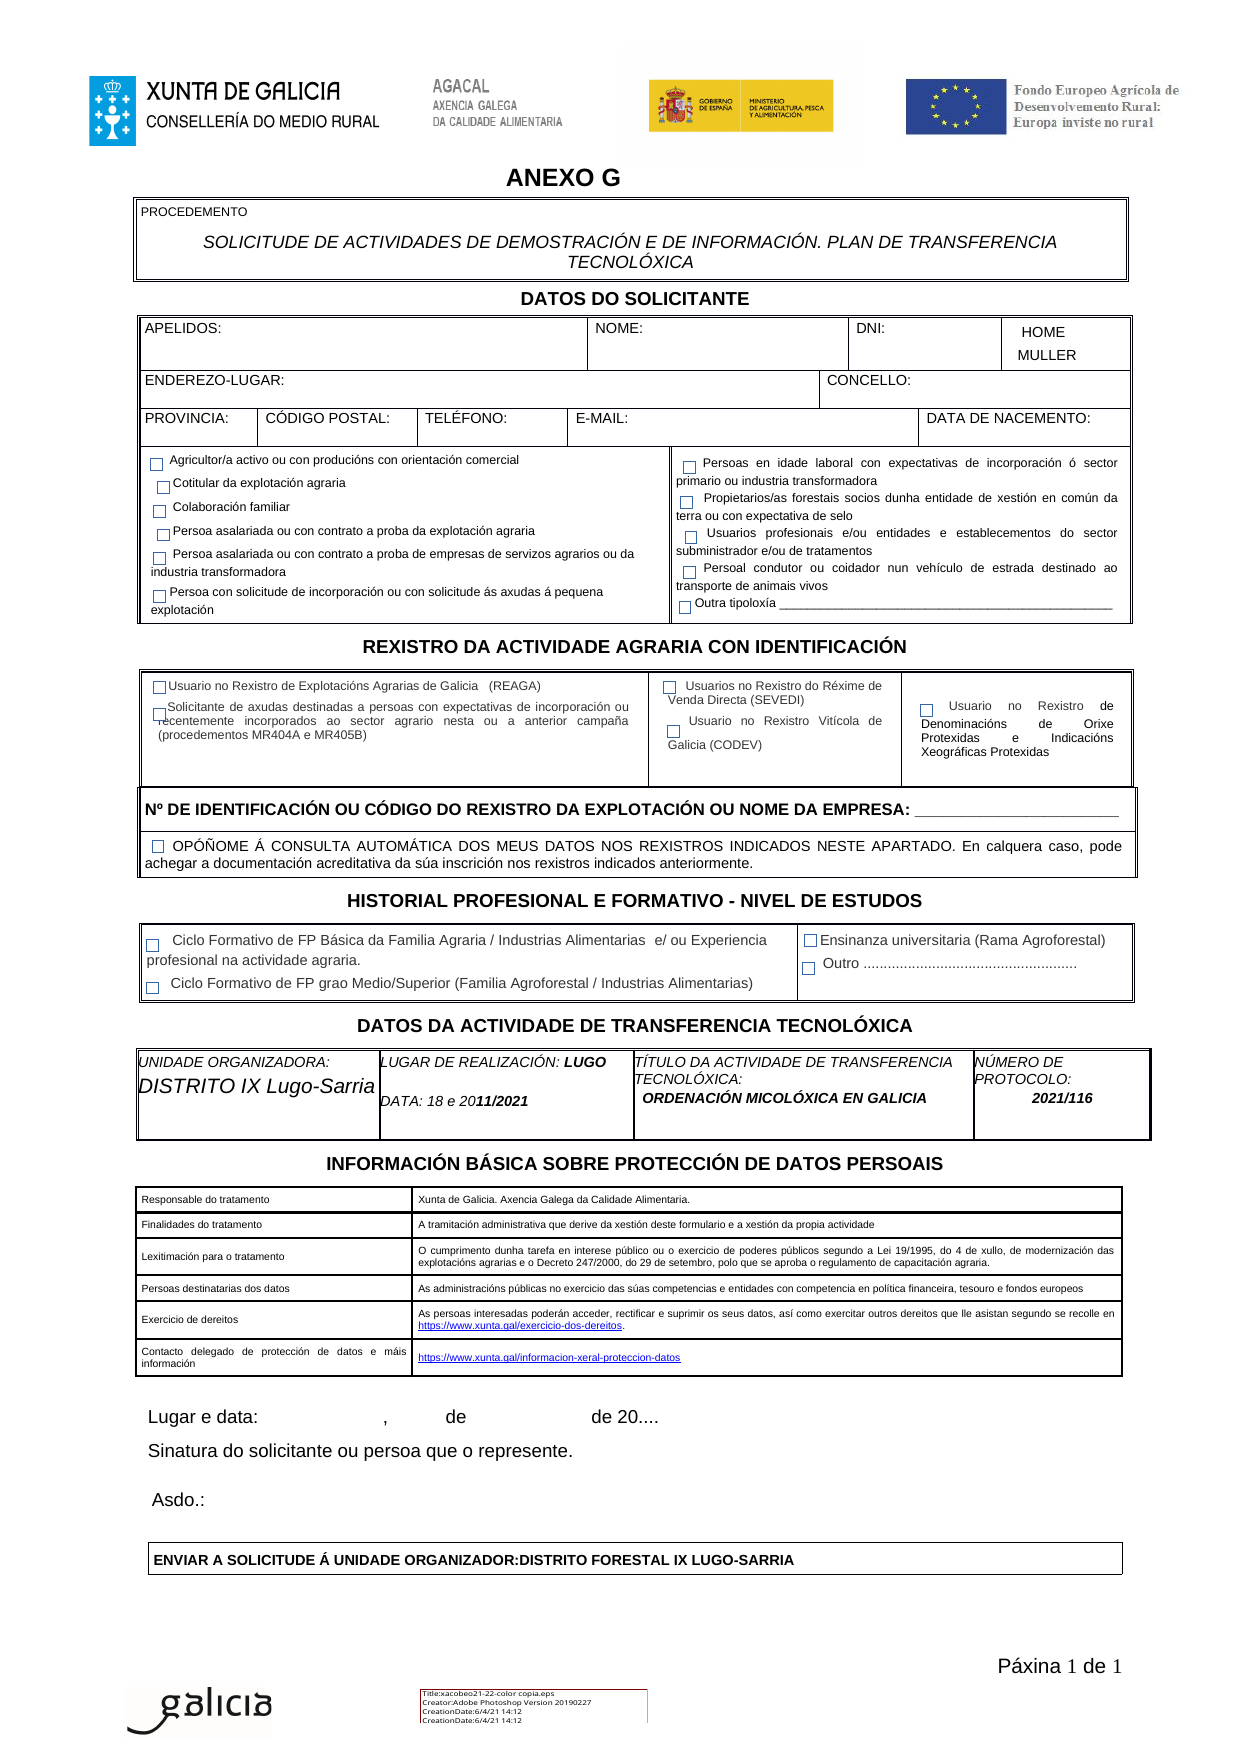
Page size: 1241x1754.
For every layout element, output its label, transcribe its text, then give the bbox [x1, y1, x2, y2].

table_cell Contacto delegado de protección de datos e máis información [137, 1340, 411, 1375]
table_cell PROVINCIA: [141, 409, 257, 446]
picture [898, 72, 1190, 140]
text Sinatura do solicitante ou persoa que o represente. [148, 1439, 1122, 1461]
table_cell Persoas en idade laboral con expectativas de incorporación ó sector primario ou industria transformadora Propietarios/as forestais socios dunha entidade de xestión en común da terra ou con expectativa de selo Usuarios profesionais e/ou entidades e establecementos do sector subministrador e/ou de tratamentos Persoal condutor ou coidador nun vehículo de estrada destinado ao transporte de animais vivos Outra tipoloxía ________________________________________________ [672, 447, 1130, 623]
picture [124, 1687, 272, 1738]
table_header Ciclo Formativo de FP Básica da Familia Agraria / Industrias Alimentarias e/ ou Experiencia profesional na actividade agraria. Ciclo Formativo de FP grao Medio/Superior (Familia Agroforestal / Industrias Alimentarias) [142, 925, 797, 1000]
table_cell ENDEREZO-LUGAR: [141, 371, 819, 407]
table_header Nº DE IDENTIFICACIÓN OU CÓDIGO DO REXISTRO DA EXPLOTACIÓN OU NOME DA EMPRESA: ______________________ [141, 788, 1135, 831]
picture [109, 106, 116, 113]
table_cell Finalidades do tratamento [137, 1214, 411, 1237]
text Asdo.: [148, 1488, 1152, 1510]
picture [136, 76, 380, 146]
table_cell O cumprimento dunha tarefa en interese público ou o exercicio de poderes públicos segundo a Lei 19/1995, do 4 de xullo, de modernización das explotacións agrarias e o Decreto 247/2000, do 29 de setembro, polo que se aproba o regulamento de capacitación agraria. [413, 1239, 1121, 1274]
table_header ENVIAR A SOLICITUDE Á UNIDADE ORGANIZADOR:DISTRITO FORESTAL IX LUGO-SARRIA [149, 1543, 1122, 1574]
table_header DNI: [849, 318, 1001, 369]
table_header Responsable do tratamento [137, 1188, 411, 1211]
text Lugar e data: , de de 20.... [148, 1406, 1122, 1428]
table_cell Exercicio de dereitos [137, 1302, 411, 1337]
table_header HOME MULLER [1002, 318, 1130, 369]
table_header Usuarios no Rexistro do Réxime de Venda Directa (SEVEDI) Usuario no Rexistro Vitícola de Galicia (CODEV) [649, 673, 901, 786]
table_cell DATA DE NACEMENTO: [919, 409, 1130, 446]
table_header NÚMERO DE PROTOCOLO: 2021/116 [975, 1051, 1149, 1139]
text REXISTRO DA ACTIVIDADE AGRARIA CON IDENTIFICACIÓN [148, 636, 1122, 657]
table_header Usuario no Rexistro de Denominacións de Orixe Protexidas e Indicacións Xeográficas Protexidas [902, 673, 1131, 786]
table_header Xunta de Galicia. Axencia Galega da Calidade Alimentaria. [413, 1188, 1121, 1211]
table_cell OPÓÑOME Á CONSULTA AUTOMÁTICA DOS MEUS DATOS NOS REXISTROS INDICADOS NESTE APARTADO. En calquera caso, pode achegar a documentación acreditativa da súa inscrición nos rexistros indicados anteriormente. [141, 832, 1135, 877]
picture [123, 111, 129, 118]
picture [105, 116, 119, 138]
text DATOS DA ACTIVIDADE DE TRANSFERENCIA TECNOLÓXICA [148, 1014, 1122, 1036]
table_cell As persoas interesadas poderán acceder, rectificar e suprimir os seus datos, así como exercitar outros dereitos que lle asistan segundo se recolle en https://www.xunta.gal/exercicio-dos-dereitos. [413, 1302, 1121, 1337]
table_cell CÓDIGO POSTAL: [258, 409, 417, 446]
table_cell CONCELLO: [820, 371, 1130, 407]
table_cell Lexitimación para o tratamento [137, 1239, 411, 1274]
picture [621, 44, 862, 167]
table_header LUGAR DE REALIZACIÓN: LUGO DATA: 18 e 2011/2021 [381, 1051, 633, 1139]
table_cell TELÉFONO: [418, 409, 567, 446]
table_cell Agricultor/a activo ou con producións con orientación comercial Cotitular da explotación agraria Colaboración familiar Persoa asalariada ou con contrato a proba da explotación agraria Persoa asalariada ou con contrato a proba de empresas de servizos agrarios ou da industria transformadora Persoa con solicitude de incorporación ou con solicitude ás axudas á pequena explotación [141, 447, 669, 623]
text ANEXO G [148, 162, 1122, 191]
picture [424, 68, 579, 138]
table_header TÍTULO DA ACTIVIDADE DE TRANSFERENCIA TECNOLÓXICA: ORDENACIÓN MICOLÓXICA EN GALICIA [635, 1051, 973, 1139]
table_cell A tramitación administrativa que derive da xestión deste formulario e a xestión da propia actividade [413, 1214, 1121, 1237]
table_cell https://www.xunta.gal/informacion-xeral-proteccion-datos [413, 1340, 1121, 1375]
table_header NOME: [588, 318, 848, 369]
picture [96, 111, 102, 118]
text DATOS DO SOLICITANTE [148, 287, 1122, 309]
table_cell As administracións públicas no exercicio das súas competencias e entidades con competencia en política financeira, tesouro e fondos europeos [413, 1276, 1121, 1300]
table_header Usuario no Rexistro de Explotacións Agrarias de Galicia (REAGA) Solicitante de axudas destinadas a persoas con expectativas de incorporación ou recentemente incorporados ao sector agrario nesta ou a anterior campaña (procedementos MR404A e MR405B) [142, 673, 648, 786]
table_header UNIDADE ORGANIZADORA: DISTRITO IX Lugo-Sarria [139, 1051, 379, 1139]
table_header PROCEDEMENTO SOLICITUDE DE ACTIVIDADES DE DEMOSTRACIÓN E DE INFORMACIÓN. PLAN DE TRANSFERENCIA TECNOLÓXICA [137, 200, 1126, 278]
table_cell E-MAIL: [568, 409, 918, 446]
text INFORMACIÓN BÁSICA SOBRE PROTECCIÓN DE DATOS PERSOAIS [148, 1152, 1122, 1174]
table_header Ensinanza universitaria (Rama Agroforestal) Outro ..................................................... [798, 925, 1132, 1000]
table_header APELIDOS: [141, 318, 587, 369]
text HISTORIAL PROFESIONAL E FORMATIVO - NIVEL DE ESTUDOS [148, 890, 1122, 911]
table_cell Persoas destinatarias dos datos [137, 1276, 411, 1300]
